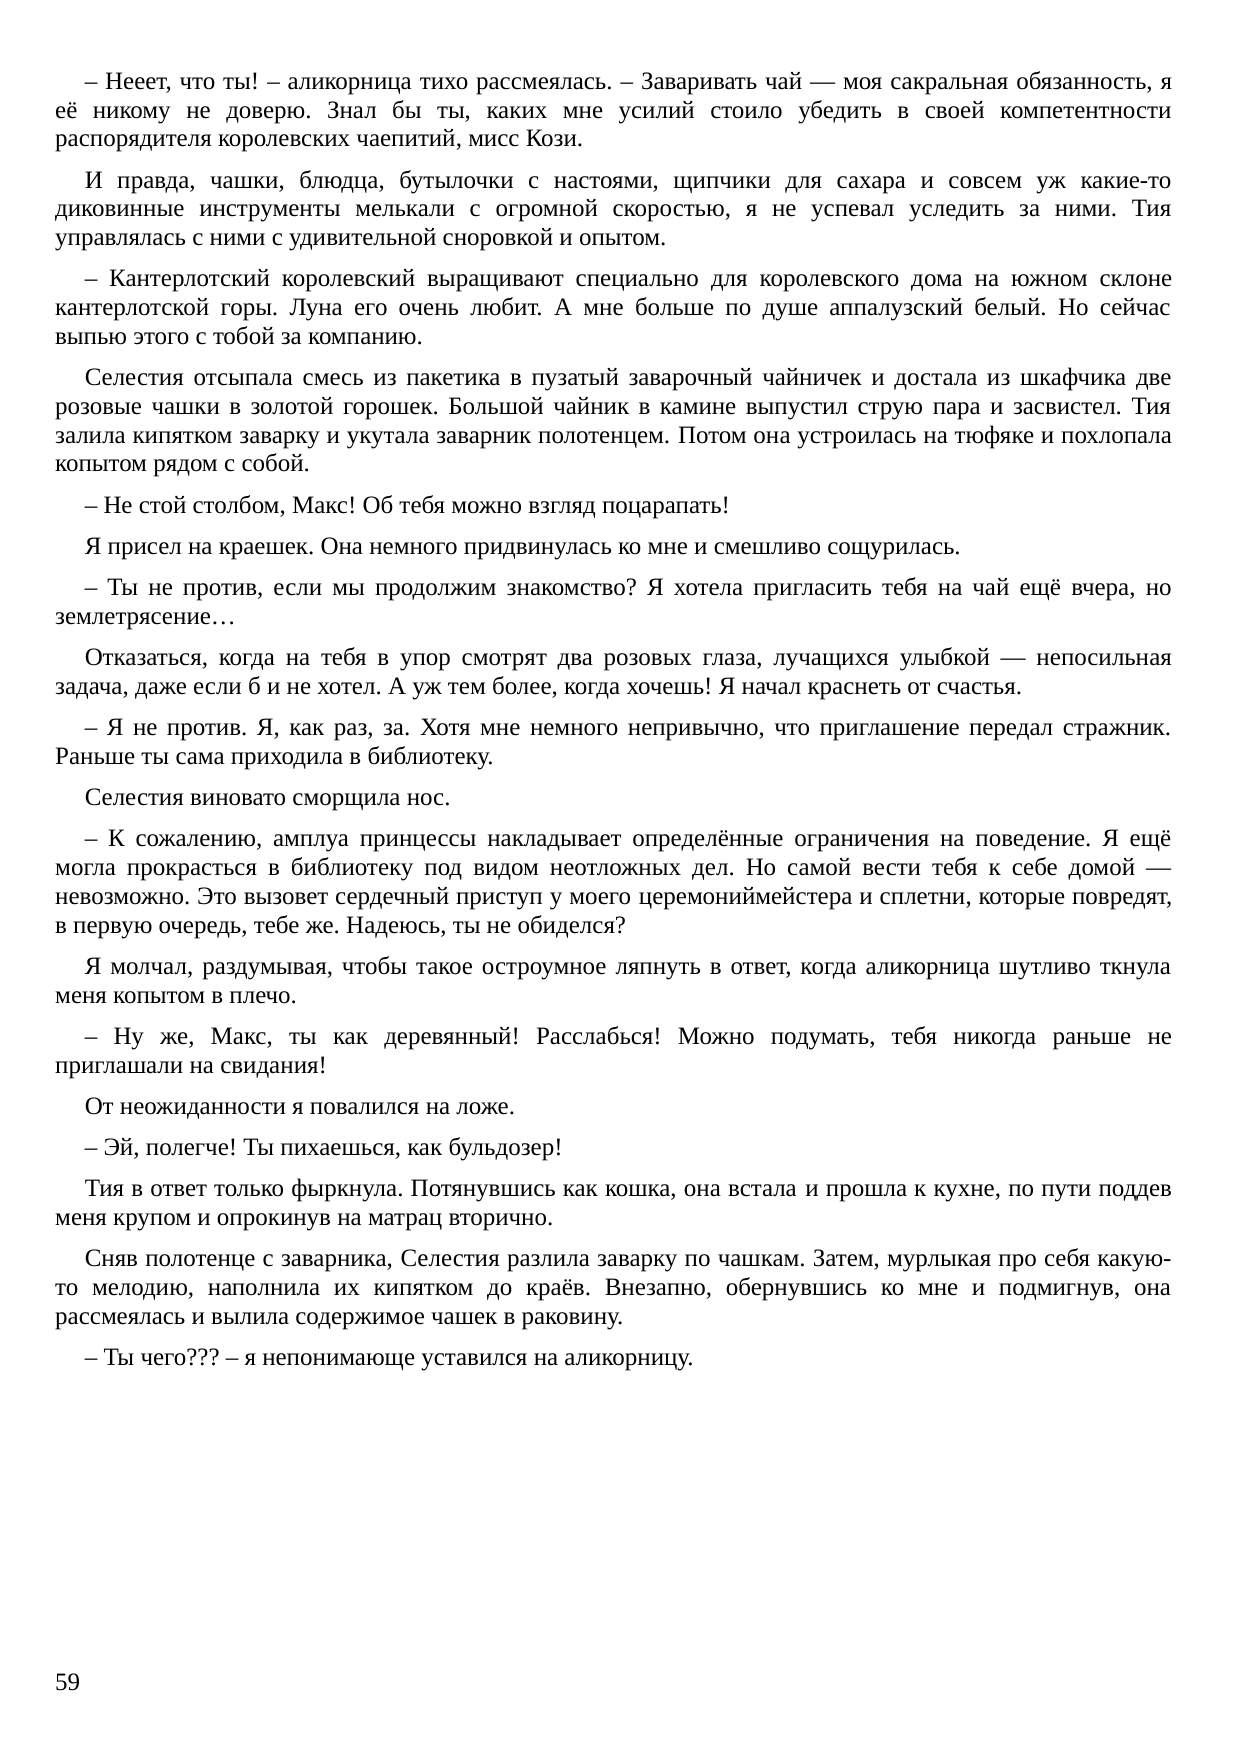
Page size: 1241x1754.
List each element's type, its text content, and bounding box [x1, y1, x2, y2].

text – Ну же, Макс, ты как деревянный! Расслабься! Можно подумать, тебя никогда раньше не приглашали на свидания! [55, 1021, 1173, 1078]
text Тия в ответ только фыркнула. Потянувшись как кошка, она встала и прошла к кухне, по пути поддев меня крупом и опрокинув на матрац вторично. [55, 1173, 1173, 1231]
text Селестия виновато сморщила нос. [55, 782, 1173, 811]
text Я молчал, раздумывая, чтобы такое остроумное ляпнуть в ответ, когда аликорница шутливо ткнула меня копытом в плечо. [55, 951, 1173, 1008]
text – Эй, полегче! Ты пихаешься, как бульдозер! [55, 1132, 1173, 1161]
text – Кантерлотский королевский выращивают специально для королевского дома на южном склоне кантерлотской горы. Луна его очень любит. А мне больше по душе аппалузский белый. Но сейчас выпью этого с тобой за компанию. [55, 263, 1173, 350]
text Я присел на краешек. Она немного придвинулась ко мне и смешливо сощурилась. [55, 531, 1173, 560]
text Отказаться, когда на тебя в упор смотрят два розовых глаза, лучащихся улыбкой — непосильная задача, даже если б и не хотел. А уж тем более, когда хочешь! Я начал краснеть от счастья. [55, 642, 1173, 700]
text От неожиданности я повалился на ложе. [55, 1091, 1173, 1120]
text – К сожалению, амплуа принцессы накладывает определённые ограничения на поведение. Я ещё могла прокрасться в библиотеку под видом неотложных дел. Но самой вести тебя к себе домой — невозможно. Это вызовет сердечный приступ у моего церемониймейстера и сплетни, которые повредят, в первую очередь, тебе же. Надеюсь, ты не обиделся? [55, 823, 1173, 938]
text – Нееет, что ты! – аликорница тихо рассмеялась. – Заваривать чай — моя сакральная обязанность, я её никому не доверю. Знал бы ты, каких мне усилий стоило убедить в своей компетентности распорядителя королевских чаепитий, мисс Кози. [55, 66, 1173, 152]
text Сняв полотенце с заварника, Селестия разлила заварку по чашкам. Затем, мурлыкая про себя какую-то мелодию, наполнила их кипятком до краёв. Внезапно, обернувшись ко мне и подмигнув, она рассмеялась и вылила содержимое чашек в раковину. [55, 1243, 1173, 1330]
text – Ты чего??? – я непонимающе уставился на аликорницу. [55, 1342, 1173, 1371]
text – Я не против. Я, как раз, за. Хотя мне немного непривычно, что приглашение передал стражник. Раньше ты сама приходила в библиотеку. [55, 712, 1173, 770]
text Селестия отсыпала смесь из пакетика в пузатый заварочный чайничек и достала из шкафчика две розовые чашки в золотой горошек. Большой чайник в камине выпустил струю пара и засвистел. Тия залила кипятком заварку и укутала заварник полотенцем. Потом она устроилась на тюфяке и похлопала копытом рядом с собой. [55, 362, 1173, 477]
text – Не стой столбом, Макс! Об тебя можно взгляд поцарапать! [55, 490, 1173, 518]
text – Ты не против, если мы продолжим знакомство? Я хотела пригласить тебя на чай ещё вчера, но землетрясение… [55, 572, 1173, 630]
text И правда, чашки, блюдца, бутылочки с настоями, щипчики для сахара и совсем уж какие-то диковинные инструменты мелькали с огромной скоростью, я не успевал уследить за ними. Тия управлялась с ними с удивительной сноровкой и опытом. [55, 165, 1173, 251]
